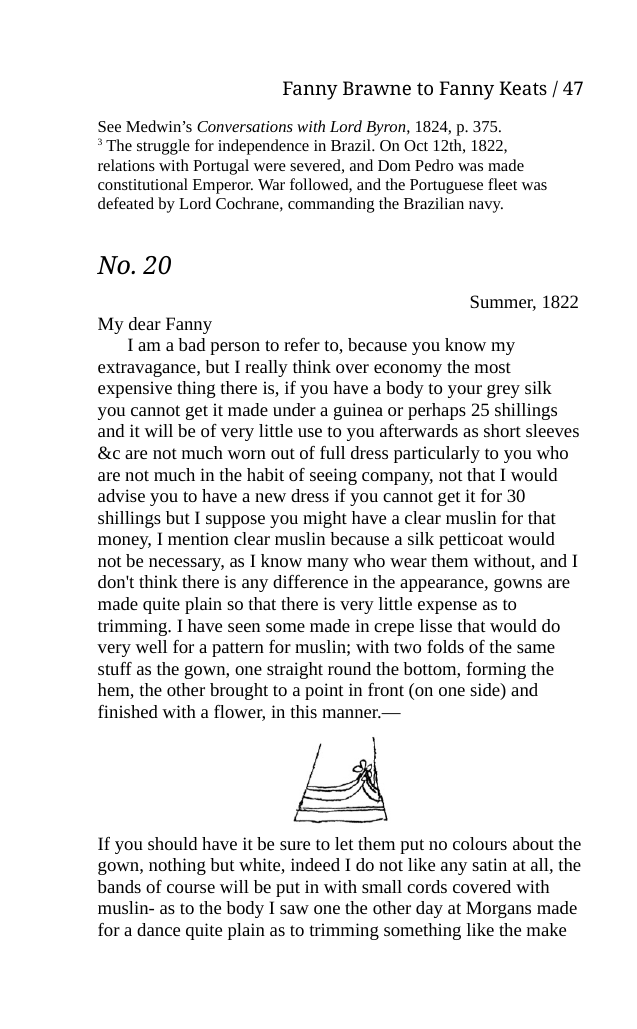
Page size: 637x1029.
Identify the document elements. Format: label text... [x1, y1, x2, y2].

text See Medwin’s Conversations with Lord Byron, 1824, p. 375. [97, 117, 583, 136]
subtitle No. 20 [97, 248, 583, 282]
text I am a bad person to refer to, because you know my extravagance, but I really think over economy the most expensive thing there is, if you have a body to your grey silk you cannot get it made under a guinea or perhaps 25 shillings and it will be of very little use to you afterwards as short sleeves &c are not much worn out of full dress particularly to you who are not much in the habit of seeing company, not that I would advise you to have a new dress if you cannot get it for 30 shillings but I suppose you might have a clear muslin for that money, I mention clear muslin because a silk petticoat would not be necessary, as I know many who wear them without, and I don't think there is any difference in the appearance, gowns are made quite plain so that there is very little expense as to trimming. I have seen some made in crepe lisse that would do very well for a pattern for muslin; with two folds of the same stuff as the gown, one straight round the bottom, forming the hem, the other brought to a point in front (on one side) and finished with a flower, in this manner.— [97, 334, 583, 722]
text If you should have it be sure to let them put no colours about the gown, nothing but white, indeed I do not like any satin at all, the bands of course will be put in with small cords covered with muslin- as to the body I saw one the other day at Morgans made for a dance quite plain as to trimming something like the make [97, 728, 583, 940]
text Summer, 1822 [97, 291, 583, 313]
text My dear Fanny [97, 313, 583, 334]
text 3 The struggle for independence in Brazil. On Oct 12th, 1822, [97, 136, 583, 155]
picture [275, 728, 406, 833]
text relations with Portugal were severed, and Dom Pedro was made constitutional Emperor. War followed, and the Portuguese fleet was defeated by Lord Cochrane, commanding the Brazilian navy. [97, 155, 583, 213]
